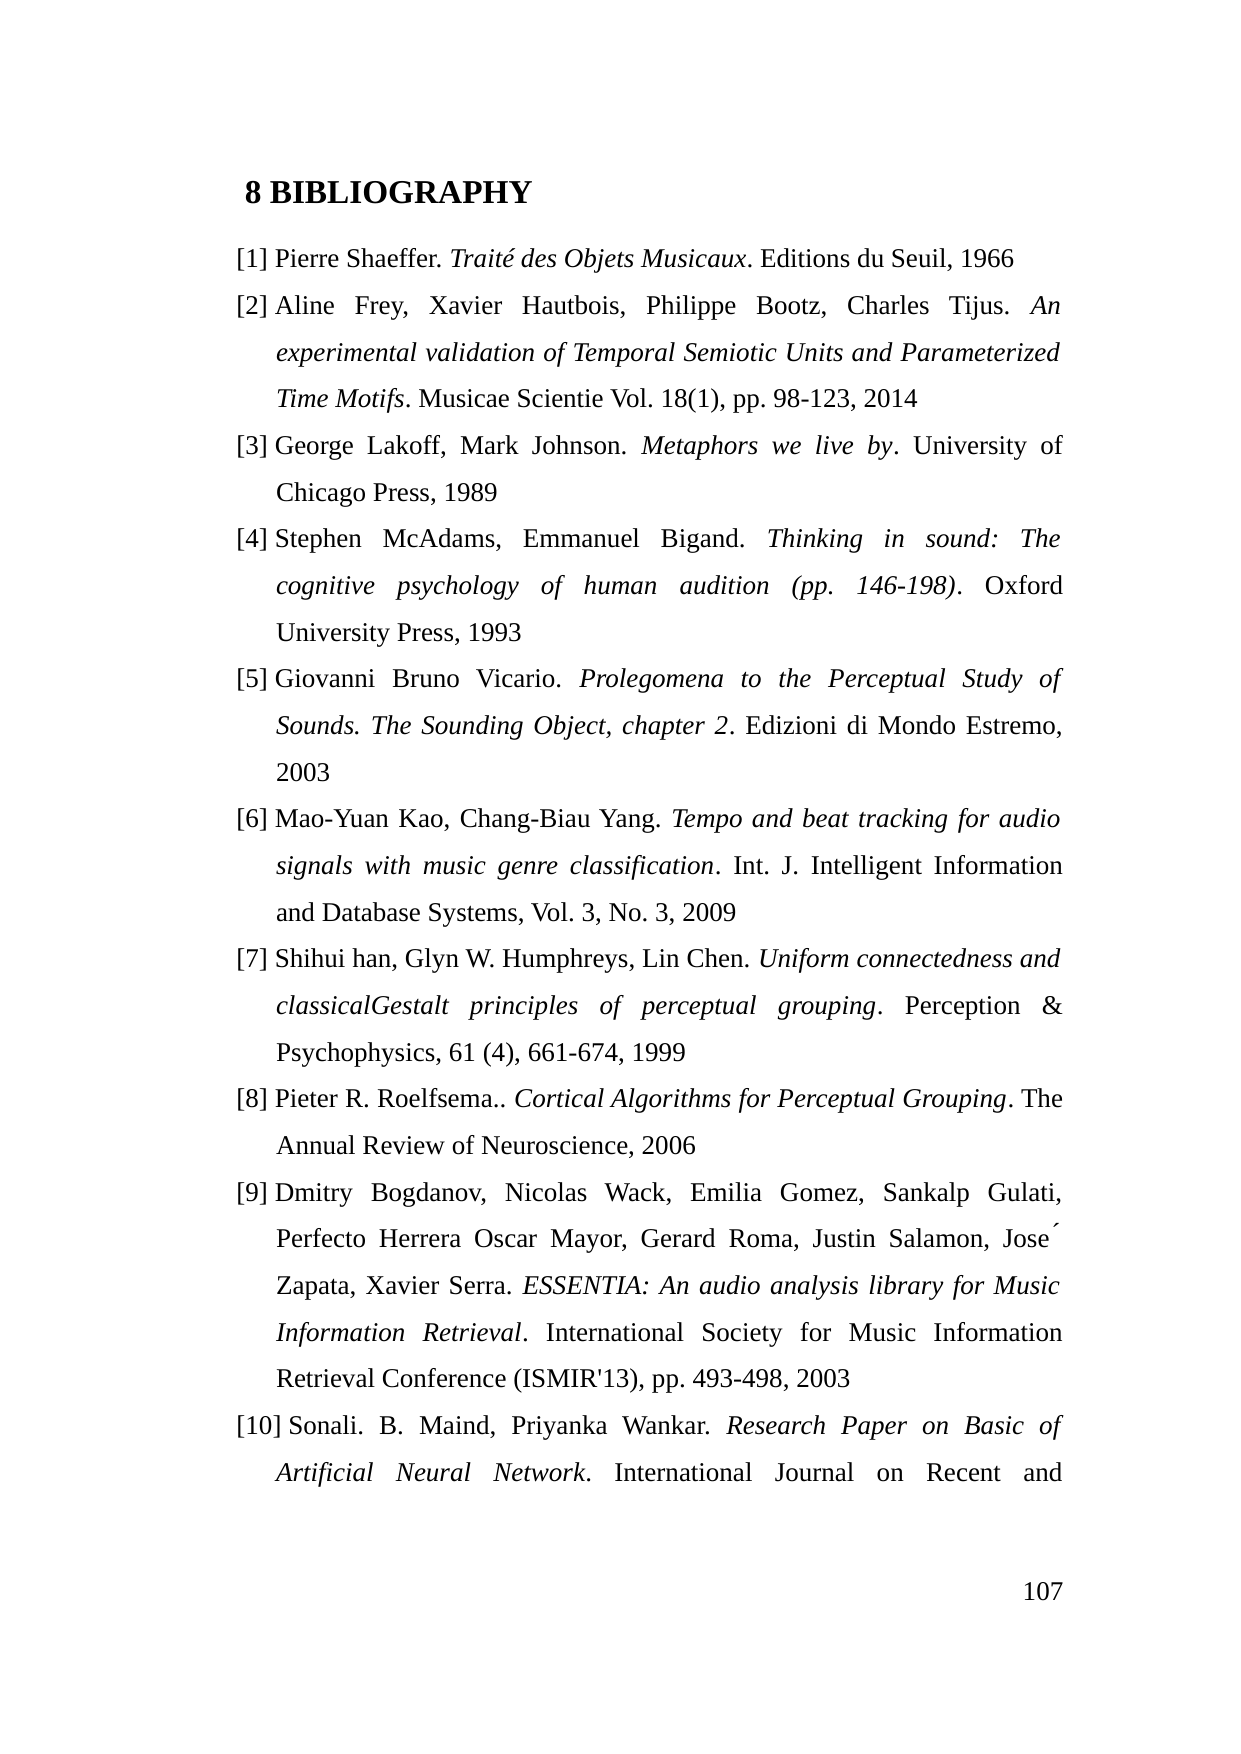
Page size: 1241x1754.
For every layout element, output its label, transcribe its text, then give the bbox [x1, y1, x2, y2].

list Shihui han, Glyn W. Humphreys, Lin Chen. Uniform connectedness and classicalGestalt principles of perceptual grouping. Perception & Psychophysics, 61 (4), 661-674, 1999 [236, 943, 1063, 1067]
list Dmitry Bogdanov, Nicolas Wack, Emilia Gomez, Sankalp Gulati, Perfecto Herrera Oscar Mayor, Gerard Roma, Justin Salamon, Jose ́ Zapata, Xavier Serra. ESSENTIA: An audio analysis library for Music Information Retrieval. International Society for Music Information Retrieval Conference (ISMIR'13), pp. 493-498, 2003 [236, 1176, 1063, 1394]
list Giovanni Bruno Vicario. Prolegomena to the Perceptual Study of Sounds. The Sounding Object, chapter 2. Edizioni di Mondo Estremo, 2003 [236, 663, 1063, 787]
list Pierre Shaeffer. Traité des Objets Musicaux. Editions du Seuil, 1966 [236, 243, 1063, 274]
subtitle 8 BIBLIOGRAPHY [236, 173, 1063, 211]
list Mao-Yuan Kao, Chang-Biau Yang. Tempo and beat tracking for audio signals with music genre classification. Int. J. Intelligent Information and Database Systems, Vol. 3, No. 3, 2009 [236, 803, 1063, 927]
list Stephen McAdams, Emmanuel Bigand. Thinking in sound: The cognitive psychology of human audition (pp. 146-198). Oxford University Press, 1993 [236, 523, 1063, 647]
list Sonali. B. Maind, Priyanka Wankar. Research Paper on Basic of Artificial Neural Network. International Journal on Recent and [236, 1409, 1063, 1487]
list George Lakoff, Mark Johnson. Metaphors we live by. University of Chicago Press, 1989 [236, 429, 1063, 507]
list Pieter R. Roelfsema.. Cortical Algorithms for Perceptual Grouping. The Annual Review of Neuroscience, 2006 [236, 1083, 1063, 1160]
list Aline Frey, Xavier Hautbois, Philippe Bootz, Charles Tijus. An experimental validation of Temporal Semiotic Units and Parameterized Time Motifs. Musicae Scientie Vol. 18(1), pp. 98-123, 2014 [236, 289, 1063, 414]
